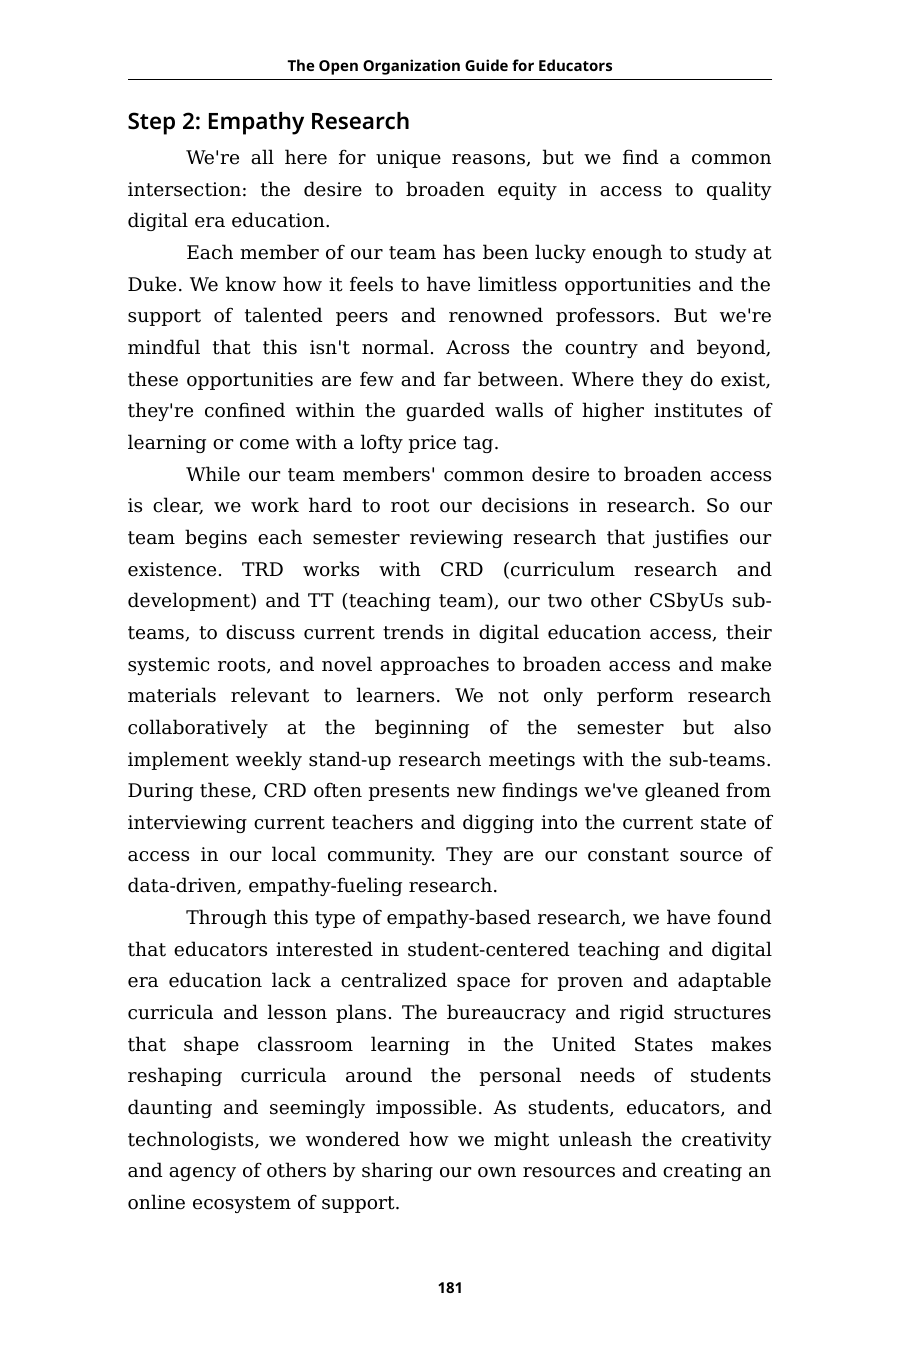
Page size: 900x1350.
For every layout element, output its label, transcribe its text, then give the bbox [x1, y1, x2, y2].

text Through this type of empathy-based research, we have found that educators interested in student-centered teaching and digital era education lack a centralized space for proven and adaptable curricula and lesson plans. The bureaucracy and rigid structures that shape classroom learning in the United States makes reshaping curricula around the personal needs of students daunting and seemingly impossible. As students, educators, and technologists, we wondered how we might unleash the creativity and agency of others by sharing our own resources and creating an online ecosystem of support. [127, 907, 772, 1214]
text While our team members' common desire to broaden access is clear, we work hard to root our decisions in research. So our team begins each semester reviewing research that justifies our existence. TRD works with CRD (curriculum research and development) and TT (teaching team), our two other CSbyUs sub-teams, to discuss current trends in digital education access, their systemic roots, and novel approaches to broaden access and make materials relevant to learners. We not only perform research collaboratively at the beginning of the semester but also implement weekly stand-up research meetings with the sub-teams. During these, CRD often presents new findings we've gleaned from interviewing current teachers and digging into the current state of access in our local community. They are our constant source of data-driven, empathy-fueling research. [127, 464, 772, 897]
subtitle Step 2: Empathy Research [127, 109, 772, 135]
text We're all here for unique reasons, but we find a common intersection: the desire to broaden equity in access to quality digital era education. [127, 147, 772, 232]
text Each member of our team has been lucky enough to study at Duke. We know how it feels to have limitless opportunities and the support of talented peers and renowned professors. But we're mindful that this isn't normal. Across the country and beyond, these opportunities are few and far between. Where they do exist, they're confined within the guarded walls of higher institutes of learning or come with a lofty price tag. [127, 242, 772, 454]
